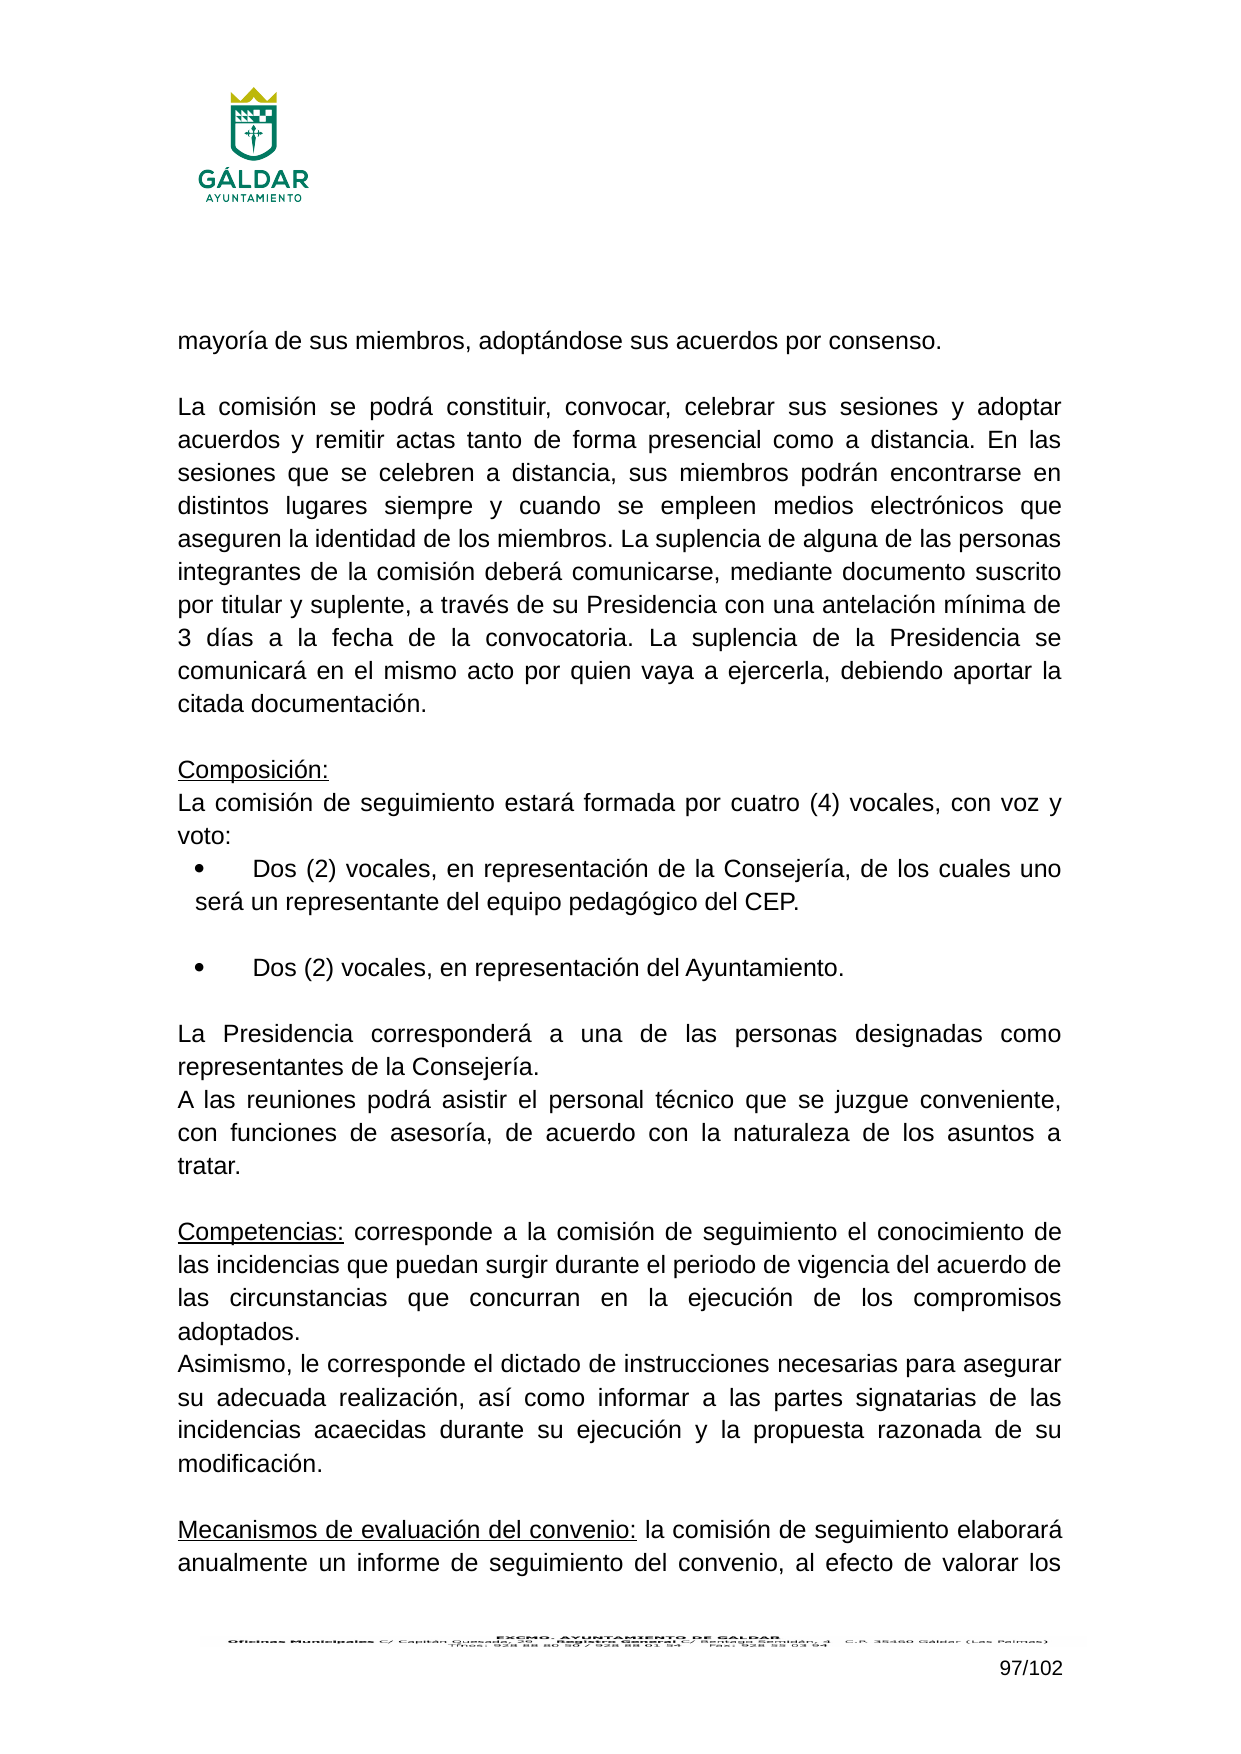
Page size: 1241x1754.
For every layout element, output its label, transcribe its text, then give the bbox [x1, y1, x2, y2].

list Dos (2) vocales, en representación del Ayuntamiento. [195, 953, 1063, 982]
text La comisión de seguimiento estará formada por cuatro (4) vocales, con voz y voto: [177, 788, 1063, 850]
picture [181, 73, 325, 217]
text Asimismo, le corresponde el dictado de instrucciones necesarias para asegurar su adecuada realización, así como informar a las partes signatarias de las incidencias acaecidas durante su ejecución y la propuesta razonada de su modificación. [177, 1349, 1063, 1477]
text Competencias: corresponde a la comisión de seguimiento el conocimiento de las incidencias que puedan surgir durante el periodo de vigencia del acuerdo de las circunstancias que concurran en la ejecución de los compromisos adoptados. [177, 1217, 1063, 1345]
list Dos (2) vocales, en representación de la Consejería, de los cuales uno será un representante del equipo pedagógico del CEP. [195, 854, 1063, 916]
text La comisión se podrá constituir, convocar, celebrar sus sesiones y adoptar acuerdos y remitir actas tanto de forma presencial como a distancia. En las sesiones que se celebren a distancia, sus miembros podrán encontrarse en distintos lugares siempre y cuando se empleen medios electrónicos que aseguren la identidad de los miembros. La suplencia de alguna de las personas integrantes de la comisión deberá comunicarse, mediante documento suscrito por titular y suplente, a través de su Presidencia con una antelación mínima de 3 días a la fecha de la convocatoria. La suplencia de la Presidencia se comunicará en el mismo acto por quien vaya a ejercerla, debiendo aportar la citada documentación. [177, 392, 1063, 718]
text mayoría de sus miembros, adoptándose sus acuerdos por consenso. [177, 326, 1063, 354]
text Mecanismos de evaluación del convenio: la comisión de seguimiento elaborará anualmente un informe de seguimiento del convenio, al efecto de valorar los [177, 1514, 1063, 1576]
text A las reuniones podrá asistir el personal técnico que se juzgue conveniente, con funciones de asesoría, de acuerdo con la naturaleza de los asuntos a tratar. [177, 1085, 1063, 1180]
text La Presidencia corresponderá a una de las personas designadas como representantes de la Consejería. [177, 1019, 1063, 1081]
text Composición: [177, 755, 1063, 784]
picture [227, 1636, 1059, 1647]
